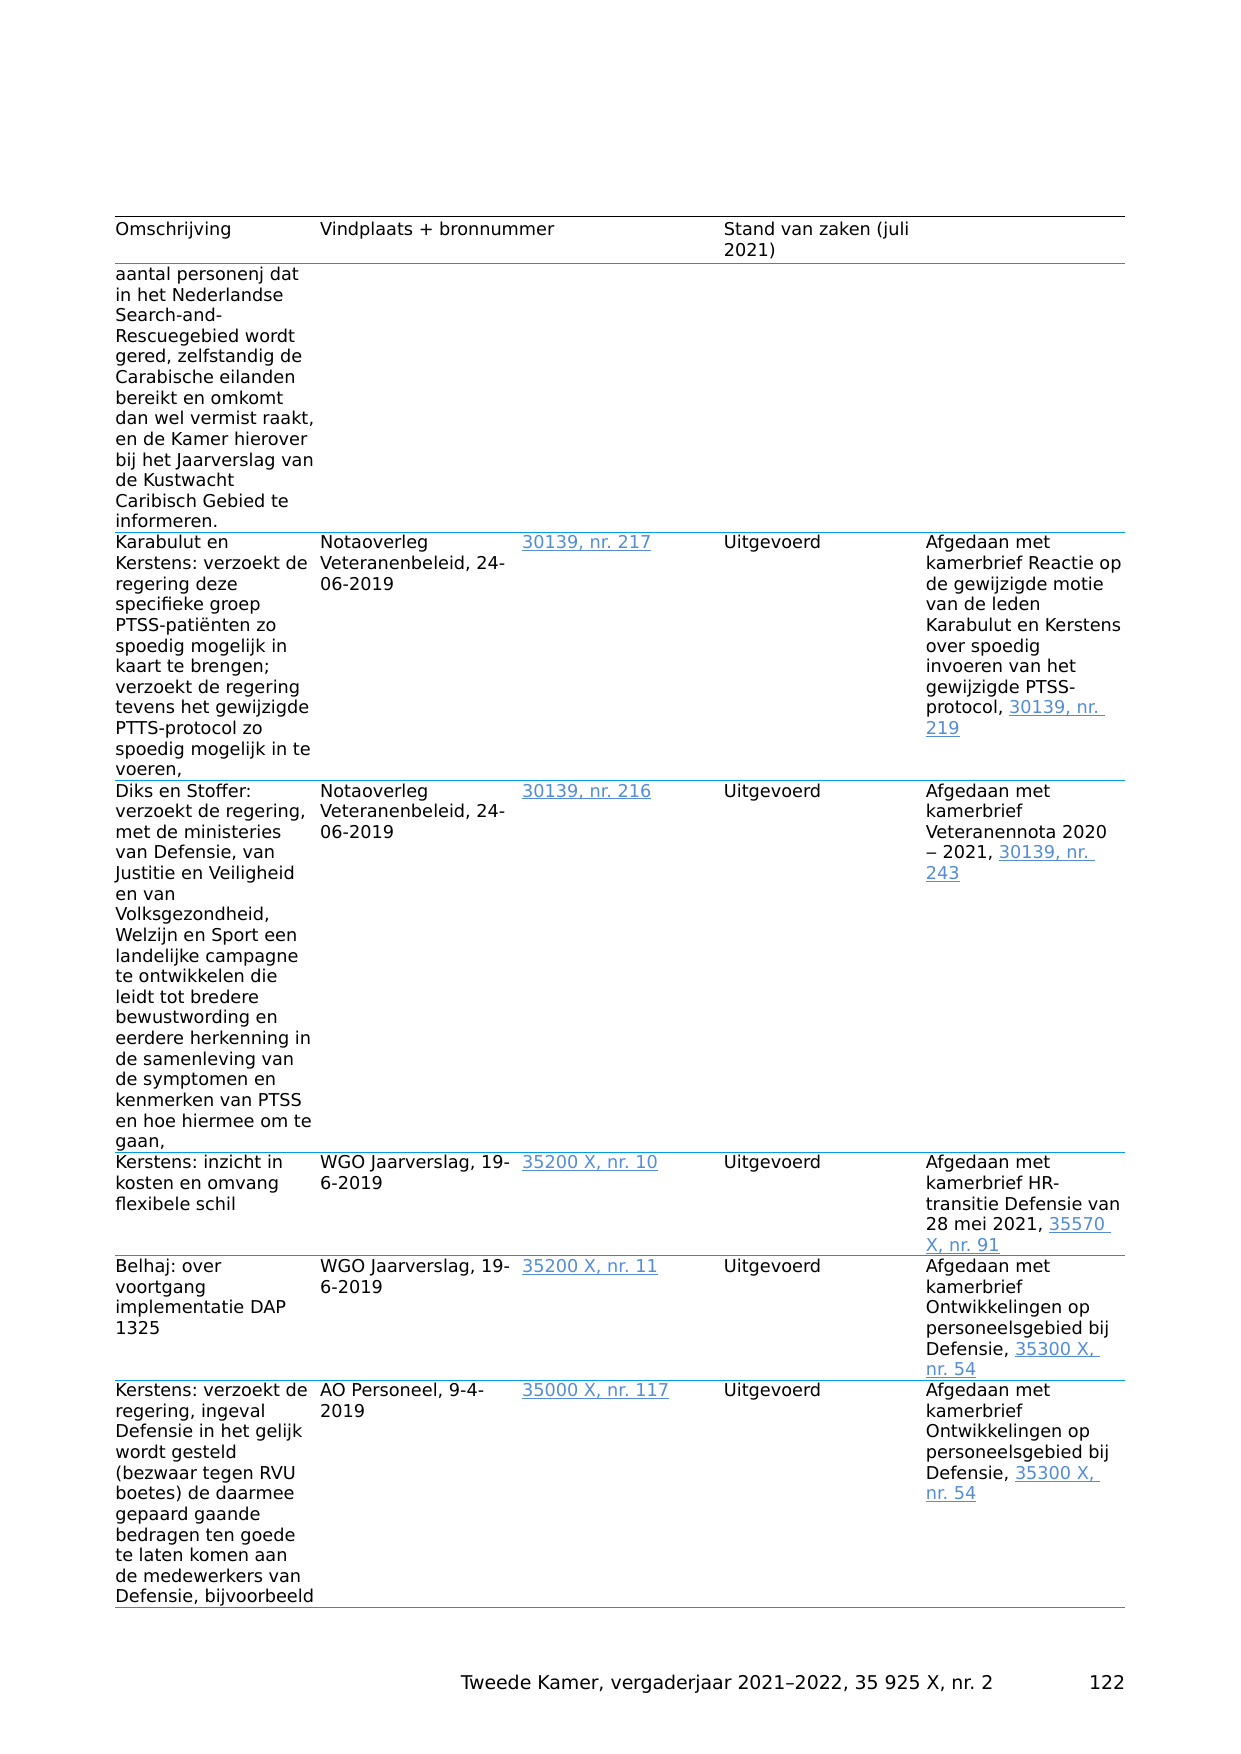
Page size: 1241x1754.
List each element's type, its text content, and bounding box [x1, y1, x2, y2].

table_cell 35200 X, nr. 10 [519, 1153, 721, 1255]
table_cell Uitgevoerd [721, 781, 923, 1152]
table_cell Afgedaan met kamerbrief Veteranennota 2020 ‒ 2021, 30139, nr. 243 [923, 781, 1125, 1152]
table_cell [923, 217, 1125, 263]
table_cell [317, 264, 519, 532]
table_cell Stand van zaken (juli 2021) [721, 217, 923, 263]
table_cell ​Kerstens: inzicht in kosten en omvang flexibele schil [115, 1153, 317, 1255]
table_cell Uitgevoerd [721, 1381, 923, 1607]
table_cell WGO Jaarverslag, 19-6-2019 [317, 1153, 519, 1255]
table_cell Uitgevoerd [721, 533, 923, 780]
table_cell [519, 264, 721, 532]
table_cell Afgedaan met kamerbrief Ontwikkelingen op personeelsgebied bij Defensie, 35300 X, nr. 54 [923, 1256, 1125, 1380]
table_cell 35000 X, nr. 117 [519, 1381, 721, 1607]
table_cell Kerstens: verzoekt de regering, ingeval Defensie in het gelijk wordt gesteld (bezwaar tegen RVU boetes) de daarmee gepaard gaande bedragen ten goede te laten komen aan de medewerkers van Defensie, bijvoorbeeld [115, 1381, 317, 1607]
table_cell Omschrijving [115, 217, 317, 263]
table_cell Vindplaats + bronnummer [317, 217, 721, 263]
table_cell 30139, nr. 217 [519, 533, 721, 780]
table_cell 30139, nr. 216 [519, 781, 721, 1152]
table_cell Afgedaan met kamerbrief HR-transitie Defensie van 28 mei 2021, 35570 X, nr. 91 [923, 1153, 1125, 1255]
table_cell 35200 X, nr. 11 [519, 1256, 721, 1380]
table_cell ​Belhaj: over voortgang implementatie DAP 1325 [115, 1256, 317, 1380]
table_cell [923, 264, 1125, 532]
table_cell aantal personenj dat in het Nederlandse Search-and-Rescuegebied wordt gered, zelfstandig de Carabische eilanden bereikt en omkomt dan wel vermist raakt, en de Kamer hierover bij het Jaarverslag van de Kustwacht Caribisch Gebied te informeren. [115, 264, 317, 532]
table_cell ​Karabulut en Kerstens: verzoekt de regering deze specifieke groep PTSS-patiënten zo spoedig mogelijk in kaart te brengen; verzoekt de regering tevens het gewijzigde PTTS-protocol zo spoedig mogelijk in te voeren, [115, 533, 317, 780]
table_cell [721, 264, 923, 532]
table_cell AO Personeel, 9-4-2019 [317, 1381, 519, 1607]
table_header Tabel 52 Door de Staten-Generaal aanvaarde moties [115, 191, 1125, 216]
table_cell Notaoverleg Veteranenbeleid, 24-06-2019 [317, 781, 519, 1152]
table_cell Notaoverleg Veteranenbeleid, 24-06-2019 [317, 533, 519, 780]
table_cell Uitgevoerd [721, 1153, 923, 1255]
table_cell WGO Jaarverslag, 19-6-2019 [317, 1256, 519, 1380]
table_cell Afgedaan met kamerbrief Reactie op de gewijzigde motie van de leden Karabulut en Kerstens over spoedig invoeren van het gewijzigde PTSS-protocol, 30139, nr. 219 [923, 533, 1125, 780]
table_cell ​Diks en Stoffer: verzoekt de regering, met de ministeries van Defensie, van Justitie en Veiligheid en van Volksgezondheid, Welzijn en Sport een landelijke campagne te ontwikkelen die leidt tot bredere bewustwording en eerdere herkenning in de samenleving van de symptomen en kenmerken van PTSS en hoe hiermee om te gaan, [115, 781, 317, 1152]
table_cell Afgedaan met kamerbrief Ontwikkelingen op personeelsgebied bij Defensie, 35300 X, nr. 54 [923, 1381, 1125, 1607]
table_cell Uitgevoerd [721, 1256, 923, 1380]
